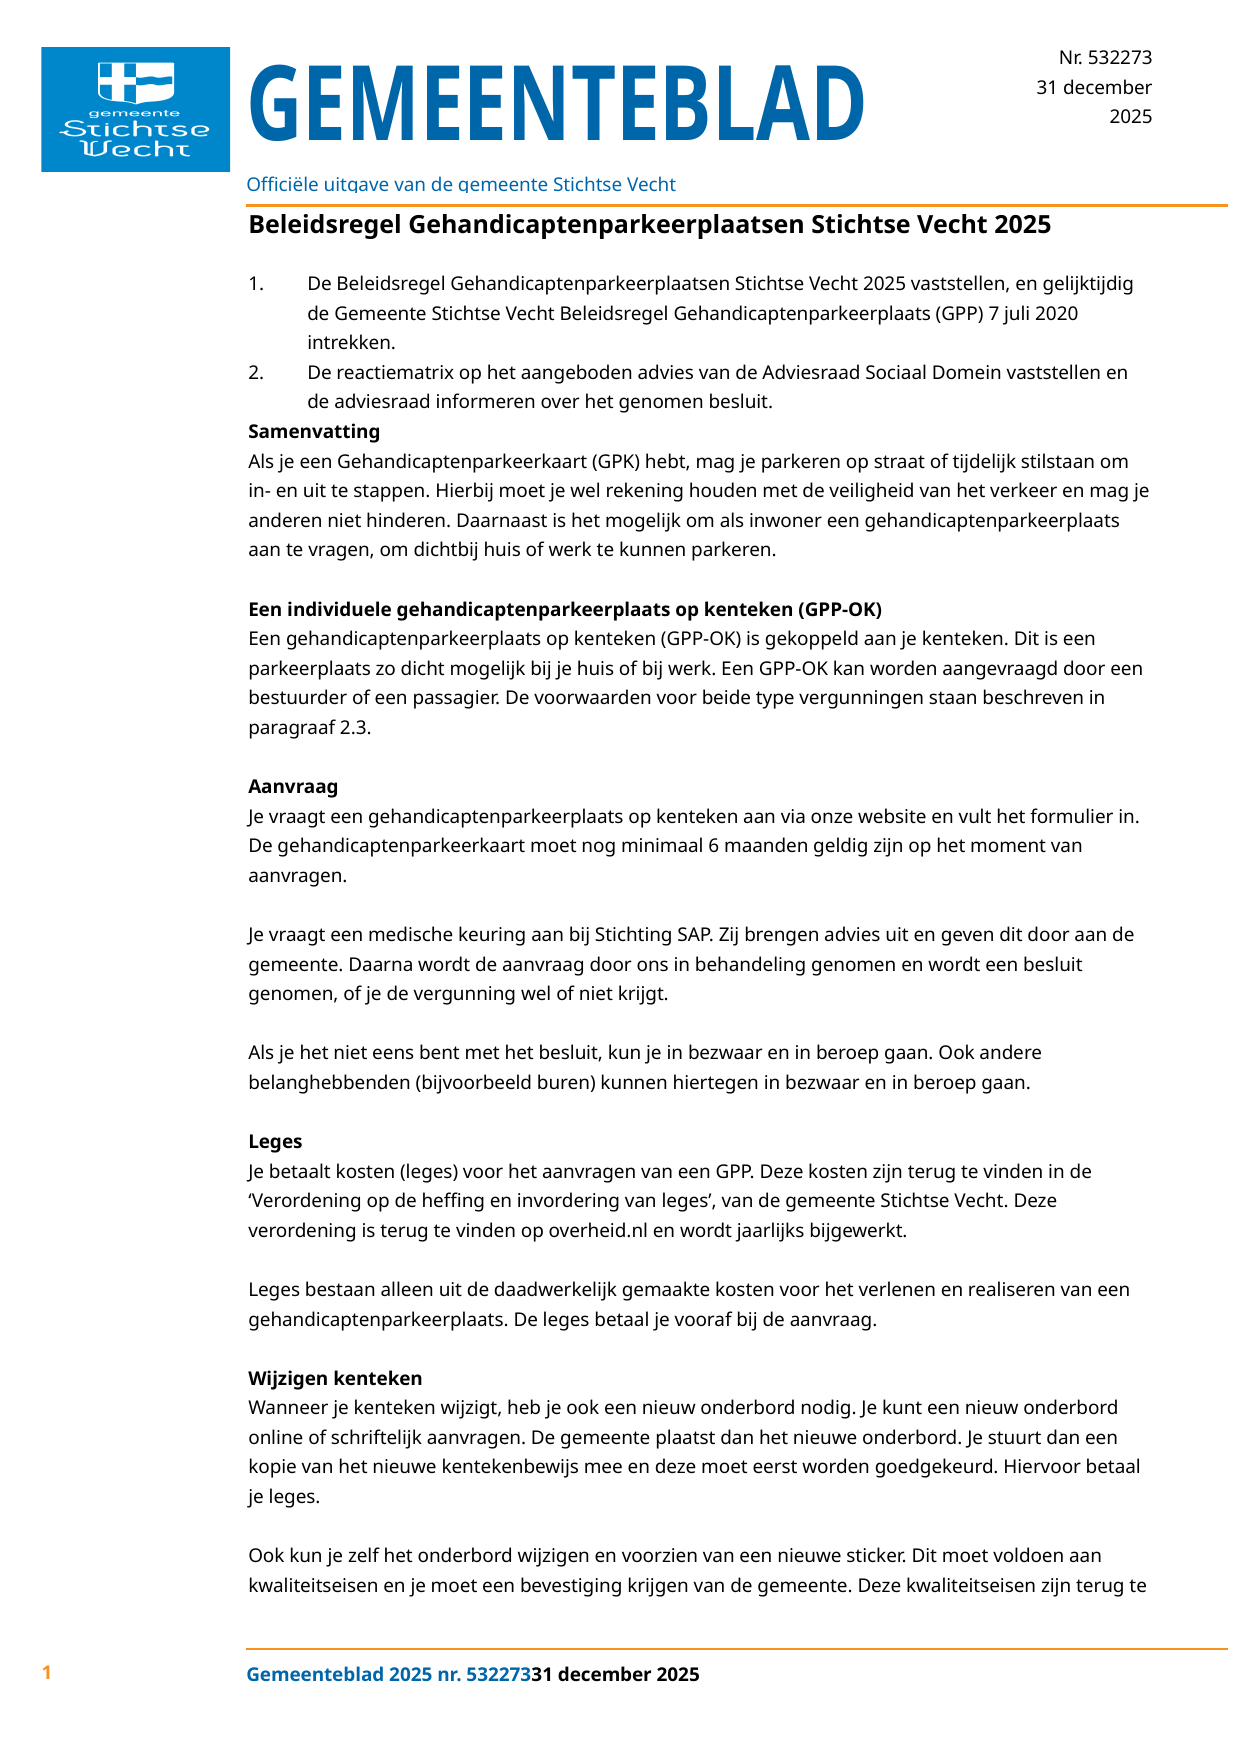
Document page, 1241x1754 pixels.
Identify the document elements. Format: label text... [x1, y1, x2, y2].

text Leges bestaan alleen uit de daadwerkelijk gemaakte kosten voor het verlenen en realiseren van een gehandicaptenparkeerplaats. De leges betaal je vooraf bij de aanvraag. [248, 1276, 1152, 1331]
text Als je een Gehandicaptenparkeerkaart (GPK) hebt, mag je parkeren op straat of tijdelijk stilstaan om in- en uit te stappen. Hierbij moet je wel rekening houden met de veiligheid van het verkeer en mag je anderen niet hinderen. Daarnaast is het mogelijk om als inwoner een gehandicaptenparkeerplaats aan te vragen, om dichtbij huis of werk te kunnen parkeren. [248, 448, 1152, 562]
text Je vraagt een medische keuring aan bij Stichting SAP. Zij brengen advies uit en geven dit door aan de gemeente. Daarna wordt de aanvraag door ons in behandeling genomen en wordt een besluit genomen, of je de vergunning wel of niet krijgt. [248, 921, 1152, 1006]
text Als je het niet eens bent met het besluit, kun je in bezwaar en in beroep gaan. Ook andere belanghebbenden (bijvoorbeeld buren) kunnen hiertegen in bezwaar en in beroep gaan. [248, 1039, 1152, 1095]
list De reactiematrix op het aangeboden advies van de Adviesraad Sociaal Domein vaststellen en de adviesraad informeren over het genomen besluit. [248, 359, 1152, 414]
text Ook kun je zelf het onderbord wijzigen en voorzien van een nieuwe sticker. Dit moet voldoen aan kwaliteitseisen en je moet een bevestiging krijgen van de gemeente. Deze kwaliteitseisen zijn terug te [248, 1542, 1152, 1598]
text Een gehandicaptenparkeerplaats op kenteken (GPP-OK) is gekoppeld aan je kenteken. Dit is een parkeerplaats zo dicht mogelijk bij je huis of bij werk. Een GPP-OK kan worden aangevraagd door een bestuurder of een passagier. De voorwaarden voor beide type vergunningen staan beschreven in paragraaf 2.3. [248, 625, 1152, 740]
picture [99, 63, 135, 101]
text Beleidsregel Gehandicaptenparkeerplaatsen Stichtse Vecht 2025 [248, 207, 1152, 241]
text Een individuele gehandicaptenparkeerplaats op kenteken (GPP-OK) [248, 596, 1152, 621]
picture [137, 63, 174, 103]
text Wijzigen kenteken [248, 1365, 1152, 1391]
text Aanvraag [248, 773, 1152, 799]
text Leges [248, 1128, 1152, 1154]
text Je betaalt kosten (leges) voor het aanvragen van een GPP. Deze kosten zijn terug te vinden in de ‘Verordening op de heffing en invordering van leges’, van de gemeente Stichtse Vecht. Deze verordening is terug te vinden op overheid.nl en wordt jaarlijks bijgewerkt. [248, 1158, 1152, 1243]
text Samenvatting [248, 418, 1152, 444]
list De Beleidsregel Gehandicaptenparkeerplaatsen Stichtse Vecht 2025 vaststellen, en gelijktijdig de Gemeente Stichtse Vecht Beleidsregel Gehandicaptenparkeerplaats (GPP) 7 juli 2020 intrekken. [248, 270, 1152, 355]
text Je vraagt een gehandicaptenparkeerplaats op kenteken aan via onze website en vult het formulier in. De gehandicaptenparkeerkaart moet nog minimaal 6 maanden geldig zijn op het moment van aanvragen. [248, 803, 1152, 888]
text Wanneer je kenteken wijzigt, heb je ook een nieuw onderbord nodig. Je kunt een nieuw onderbord online of schriftelijk aanvragen. De gemeente plaatst dan het nieuwe onderbord. Je stuurt dan een kopie van het nieuwe kentekenbewijs mee en deze moet eerst worden goedgekeurd. Hiervoor betaal je leges. [248, 1394, 1152, 1509]
